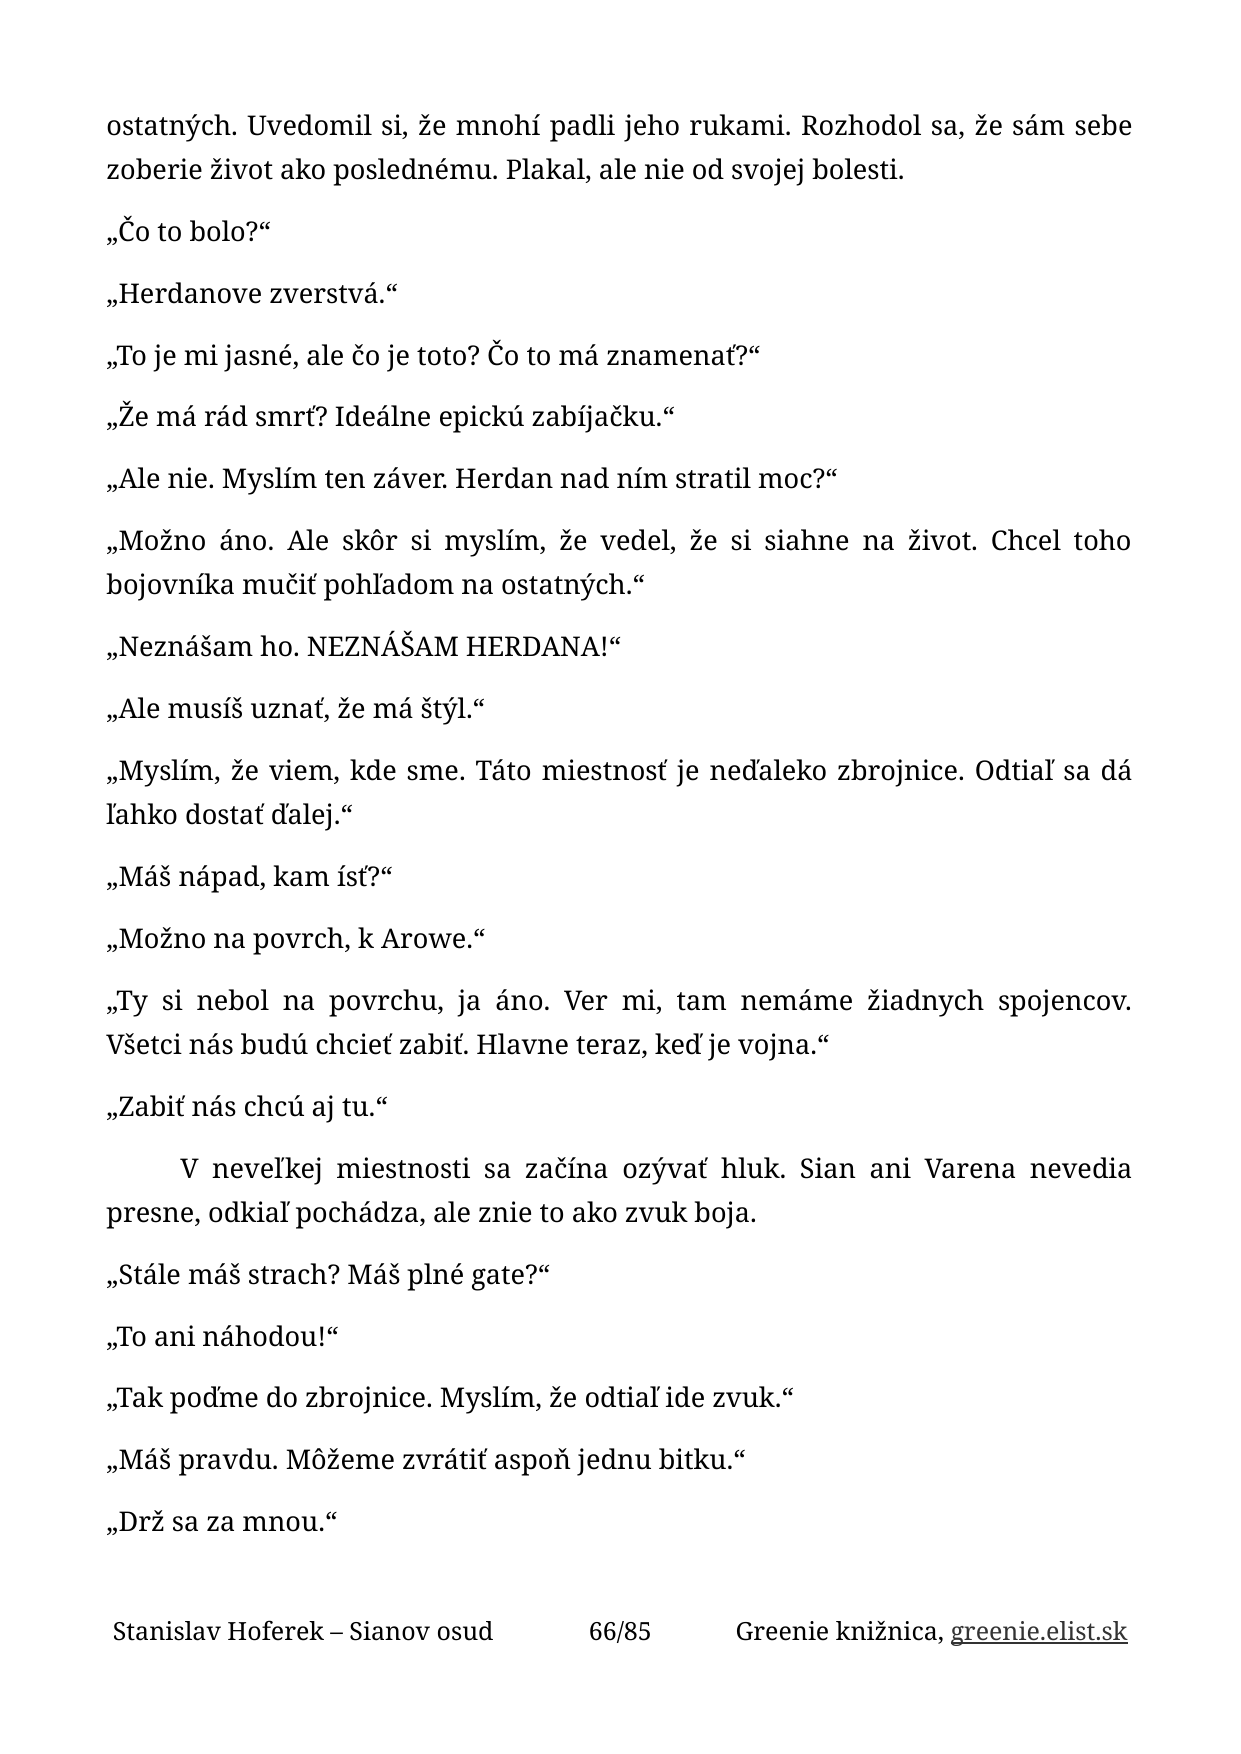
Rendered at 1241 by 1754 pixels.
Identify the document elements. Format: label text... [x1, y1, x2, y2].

text „Máš pravdu. Môžeme zvrátiť aspoň jednu bitku.“ [106, 1441, 1134, 1478]
text „Drž sa za mnou.“ [106, 1503, 1134, 1539]
text „Ale nie. Myslím ten záver. Herdan nad ním stratil moc?“ [106, 460, 1134, 497]
text „To je mi jasné, ale čo je toto? Čo to má znamenať?“ [106, 336, 1134, 373]
text V neveľkej miestnosti sa začína ozývať hluk. Sian ani Varena nevedia presne, odkiaľ pochádza, ale znie to ako zvuk boja. [106, 1149, 1134, 1230]
text „Možno na povrch, k Arowe.“ [106, 919, 1134, 956]
text „Tak poďme do zbrojnice. Myslím, že odtiaľ ide zvuk.“ [106, 1379, 1134, 1416]
text „Čo to bolo?“ [106, 212, 1134, 249]
text „Neznášam ho. NEZNÁŠAM HERDANA!“ [106, 628, 1134, 664]
text ostatných. Uvedomil si, že mnohí padli jeho rukami. Rozhodol sa, že sám sebe zoberie život ako poslednému. Plakal, ale nie od svojej bolesti. [106, 106, 1134, 187]
text „Ale musíš uznať, že má štýl.“ [106, 689, 1134, 726]
text „Možno áno. Ale skôr si myslím, že vedel, že si siahne na život. Chcel toho bojovníka mučiť pohľadom na ostatných.“ [106, 522, 1134, 603]
text „Stále máš strach? Máš plné gate?“ [106, 1255, 1134, 1292]
text „Myslím, že viem, kde sme. Táto miestnosť je neďaleko zbrojnice. Odtiaľ sa dá ľahko dostať ďalej.“ [106, 751, 1134, 832]
text „Zabiť nás chcú aj tu.“ [106, 1087, 1134, 1124]
text „Že má rád smrť? Ideálne epickú zabíjačku.“ [106, 398, 1134, 435]
text „Herdanove zverstvá.“ [106, 274, 1134, 311]
text „Máš nápad, kam ísť?“ [106, 857, 1134, 894]
text „Ty si nebol na povrchu, ja áno. Ver mi, tam nemáme žiadnych spojencov. Všetci nás budú chcieť zabiť. Hlavne teraz, keď je vojna.“ [106, 981, 1134, 1062]
text „To ani náhodou!“ [106, 1317, 1134, 1354]
